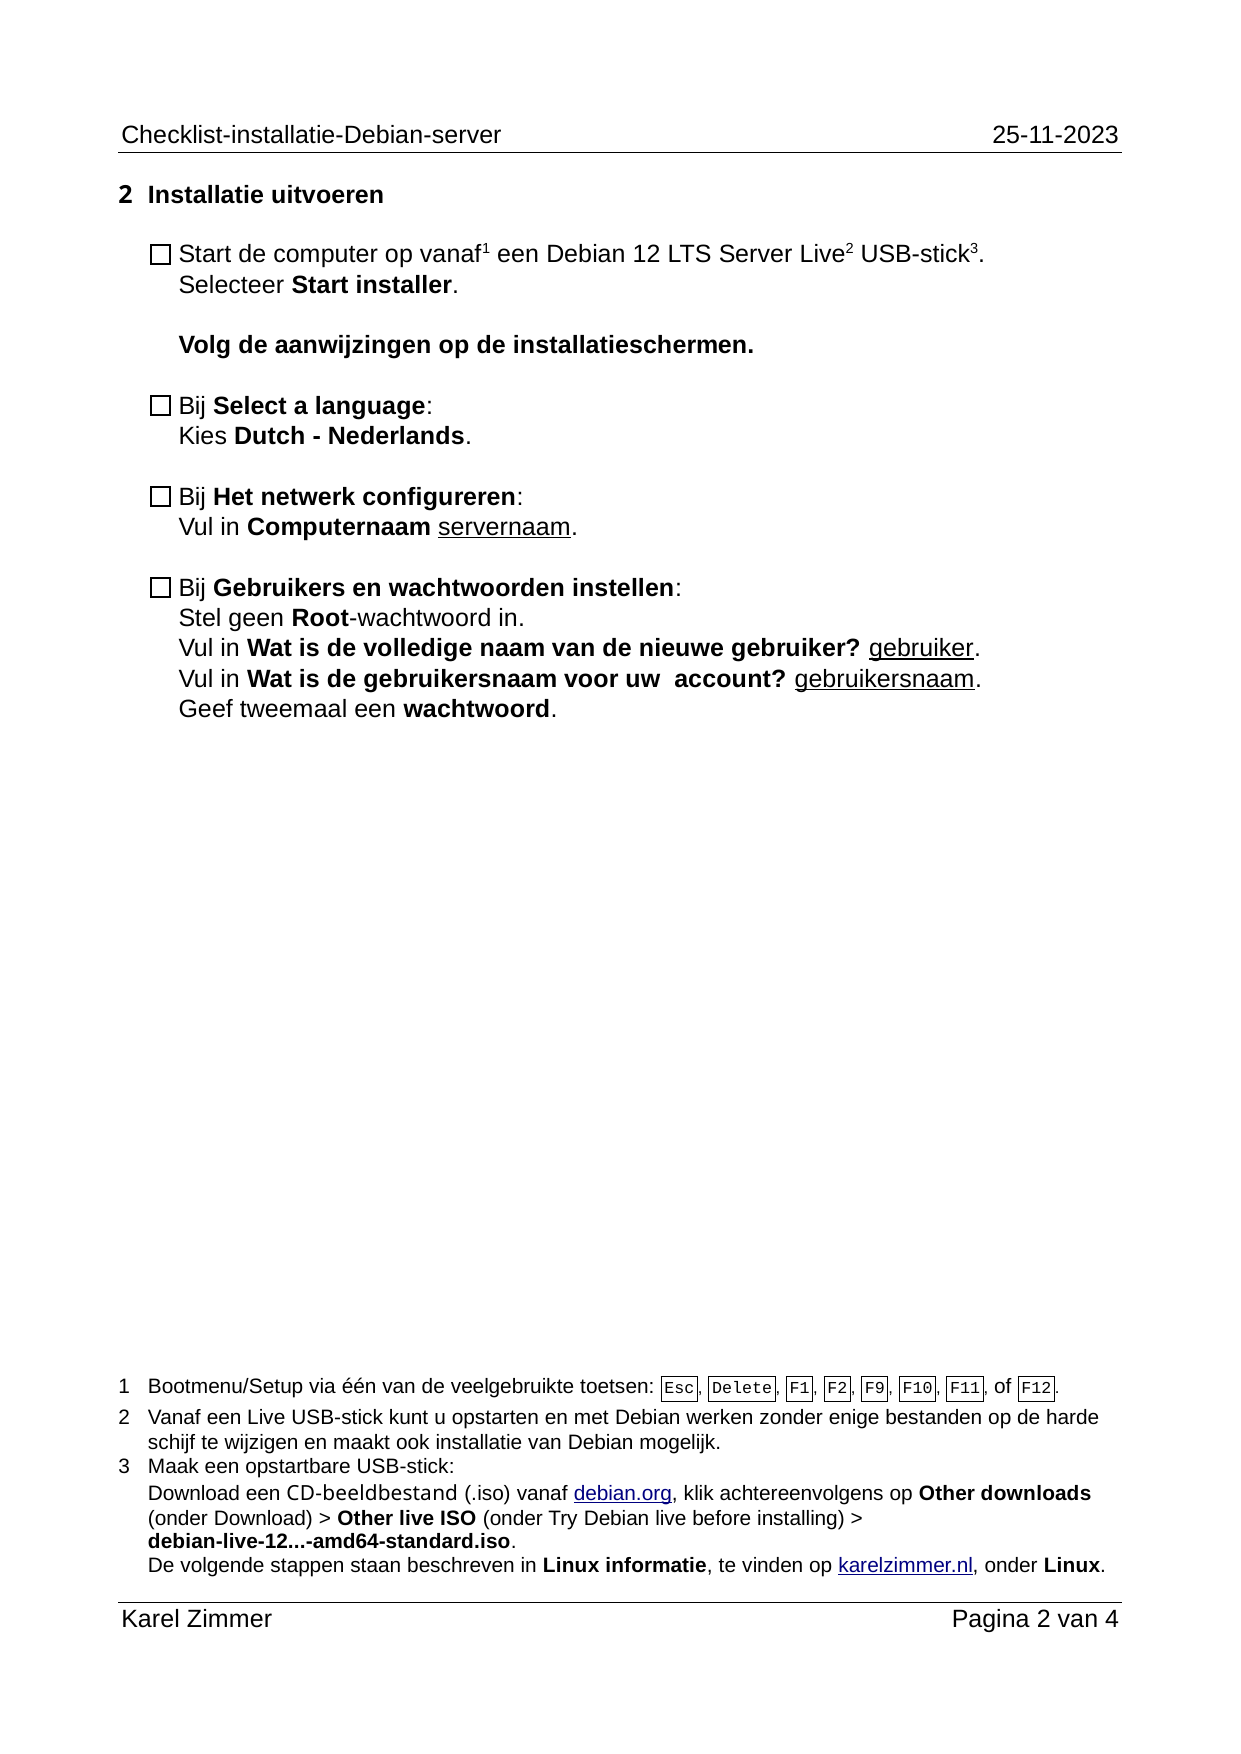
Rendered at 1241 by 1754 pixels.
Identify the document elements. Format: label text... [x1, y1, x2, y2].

table_cell [177, 451, 1122, 482]
table_cell Stel geen Root-wachtwoord in. [177, 603, 1122, 633]
table_cell [142, 542, 177, 572]
table_cell [177, 300, 1122, 330]
table_cell [142, 451, 177, 482]
table_cell [142, 391, 177, 421]
table_cell Selecteer Start installer. [177, 269, 1122, 300]
table_cell Bij Het netwerk configureren: [177, 482, 1122, 512]
table_cell [118, 360, 142, 391]
table_cell [118, 603, 142, 633]
table_cell [118, 482, 142, 512]
table_cell [118, 664, 142, 694]
table_cell [142, 603, 177, 633]
table_cell Kies Dutch - Nederlands. [177, 421, 1122, 451]
table_cell Volg de aanwijzingen op de installatieschermen. [177, 330, 1122, 360]
table_cell [142, 573, 177, 603]
table_cell [118, 694, 142, 724]
table_header [142, 239, 177, 269]
table_cell [118, 391, 142, 421]
table_header [118, 239, 142, 269]
table_cell [177, 360, 1122, 391]
table_cell Vul in Wat is de volledige naam van de nieuwe gebruiker? gebruiker. [177, 633, 1122, 663]
table_cell [118, 451, 142, 482]
table_cell [118, 573, 142, 603]
table_cell [142, 482, 177, 512]
table_cell [142, 300, 177, 330]
table_cell [118, 421, 142, 451]
table_cell [142, 360, 177, 391]
table_cell [118, 269, 142, 300]
table_cell Geef tweemaal een wachtwoord. [177, 694, 1122, 724]
table_cell [142, 633, 177, 663]
table_cell [142, 421, 177, 451]
table_cell [142, 694, 177, 724]
table_header Start de computer op vanaf een Debian 12 LTS Server Live USB-stick. [177, 239, 1122, 269]
table_cell [142, 664, 177, 694]
table_cell [177, 542, 1122, 572]
table_cell [118, 542, 142, 572]
table_cell Bij Gebruikers en wachtwoorden instellen: [177, 573, 1122, 603]
table_cell [118, 330, 142, 360]
table_cell Vul in Wat is de gebruikersnaam voor uw account? gebruikersnaam. [177, 664, 1122, 694]
table_cell Bij Select a language: [177, 391, 1122, 421]
table_cell Vul in Computernaam servernaam. [177, 512, 1122, 542]
list Installatie uitvoeren [118, 177, 1122, 211]
table_cell [142, 330, 177, 360]
table_cell [142, 269, 177, 300]
table_cell [118, 300, 142, 330]
table_cell [142, 512, 177, 542]
table_cell [118, 633, 142, 663]
table_cell [118, 512, 142, 542]
